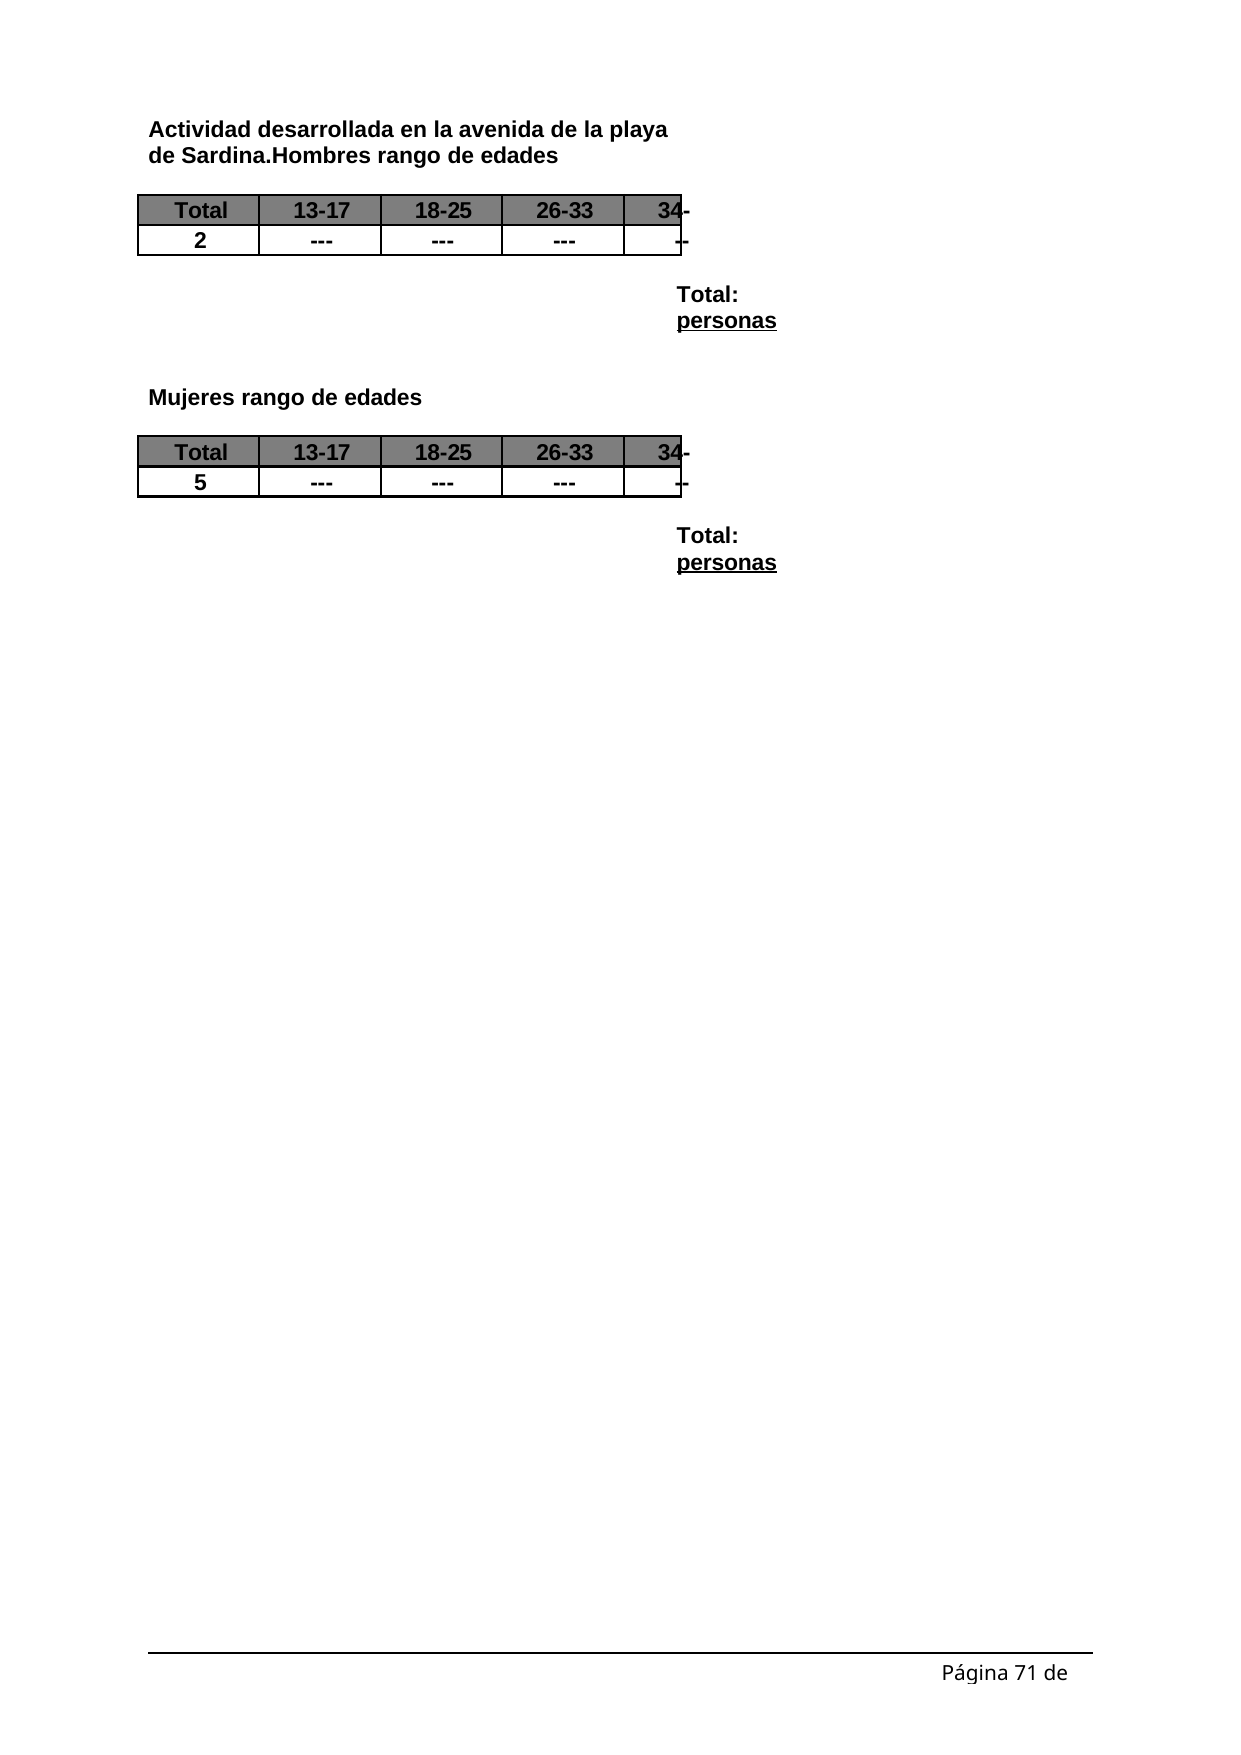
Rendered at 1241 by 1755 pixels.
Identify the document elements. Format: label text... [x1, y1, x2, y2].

table_header 26-33 [503, 437, 623, 465]
table_header 18-25 [382, 437, 501, 465]
table_header 34-41 [625, 196, 680, 224]
text Mujeres rango de edades [148, 384, 679, 410]
table_header 13-17 [260, 196, 380, 224]
table_cell 5 [139, 468, 258, 495]
table_cell 2 [139, 226, 258, 254]
table_header 18-25 [382, 196, 501, 224]
table_cell --- [382, 226, 501, 254]
table_cell --- [382, 468, 501, 495]
table_header 26-33 [503, 196, 623, 224]
table_header Total [139, 437, 258, 465]
table_header 13-17 [260, 437, 380, 465]
table_header 34-41 [625, 437, 680, 465]
table_cell --- [625, 468, 680, 495]
table_cell --- [625, 226, 680, 254]
table_cell --- [260, 468, 380, 495]
table_cell --- [260, 226, 380, 254]
table_cell --- [503, 226, 623, 254]
table_header Total [139, 196, 258, 224]
text Actividad desarrollada en la avenida de la playa de Sardina.Hombres rango de edades [148, 116, 679, 169]
table_cell --- [503, 468, 623, 495]
